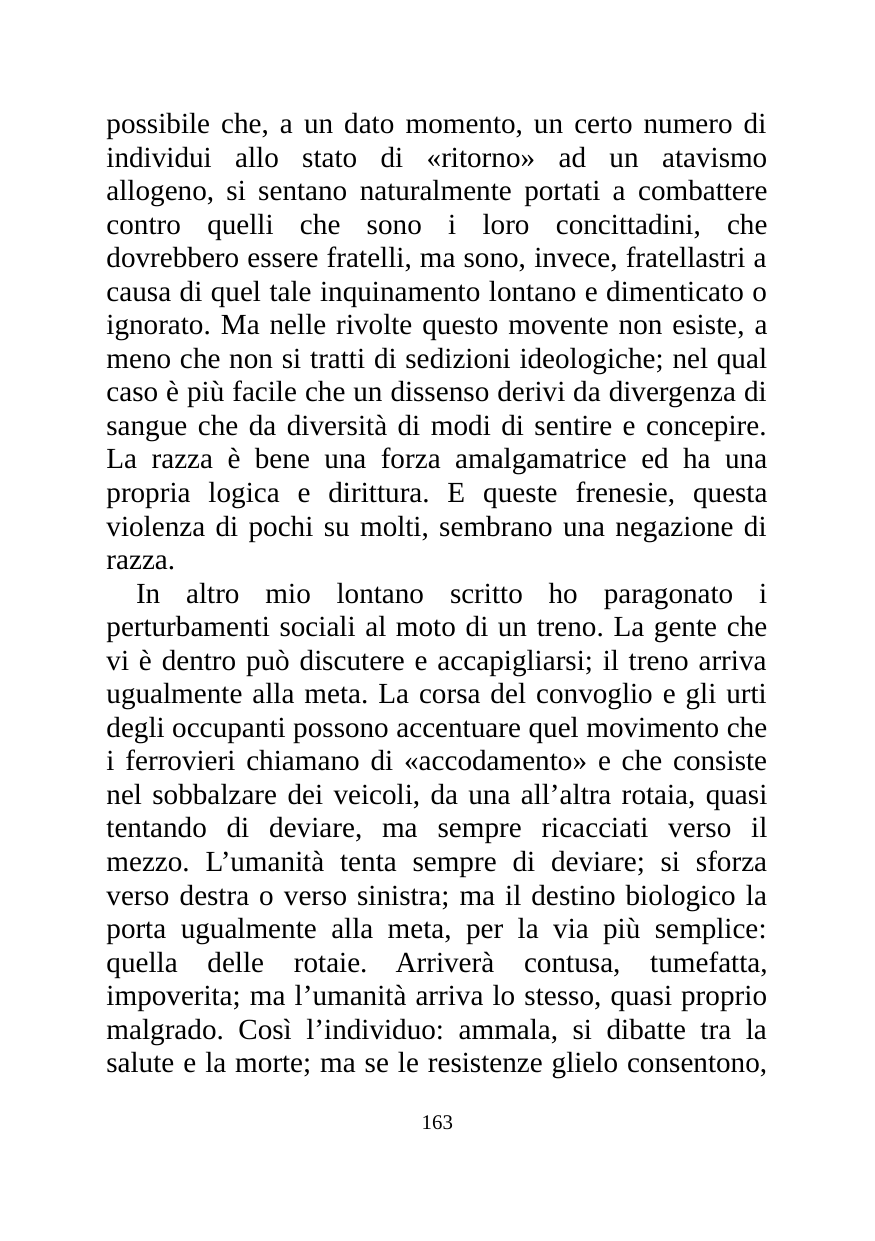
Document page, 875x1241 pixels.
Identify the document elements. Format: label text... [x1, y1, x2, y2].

text In altro mio lontano scritto ho paragonato i perturbamenti sociali al moto di un treno. La gente che vi è dentro può discutere e accapigliarsi; il treno arriva ugualmente alla meta. La corsa del convoglio e gli urti degli occupanti possono accentuare quel movimento che i ferrovieri chiamano di «accodamento» e che consiste nel sobbalzare dei veicoli, da una all’altra rotaia, quasi tentando di deviare, ma sempre ricacciati verso il mezzo. L’umanità tenta sempre di deviare; si sforza verso destra o verso sinistra; ma il destino biologico la porta ugualmente alla meta, per la via più semplice: quella delle rotaie. Arriverà contusa, tumefatta, impoverita; ma l’umanità arriva lo stesso, quasi proprio malgrado. Così l’individuo: ammala, si dibatte tra la salute e la morte; ma se le resistenze glielo consentono, [106, 576, 768, 1079]
text possibile che, a un dato momento, un certo numero di individui allo stato di «ritorno» ad un atavismo allogeno, si sentano naturalmente portati a combattere contro quelli che sono i loro concittadini, che dovrebbero essere fratelli, ma sono, invece, fratellastri a causa di quel tale inquinamento lontano e dimenticato o ignorato. Ma nelle rivolte questo movente non esiste, a meno che non si tratti di sedizioni ideologiche; nel qual caso è più facile che un dissenso derivi da divergenza di sangue che da diversità di modi di sentire e concepire. La razza è bene una forza amalgamatrice ed ha una propria logica e dirittura. E queste frenesie, questa violenza di pochi su molti, sembrano una negazione di razza. [106, 106, 768, 576]
